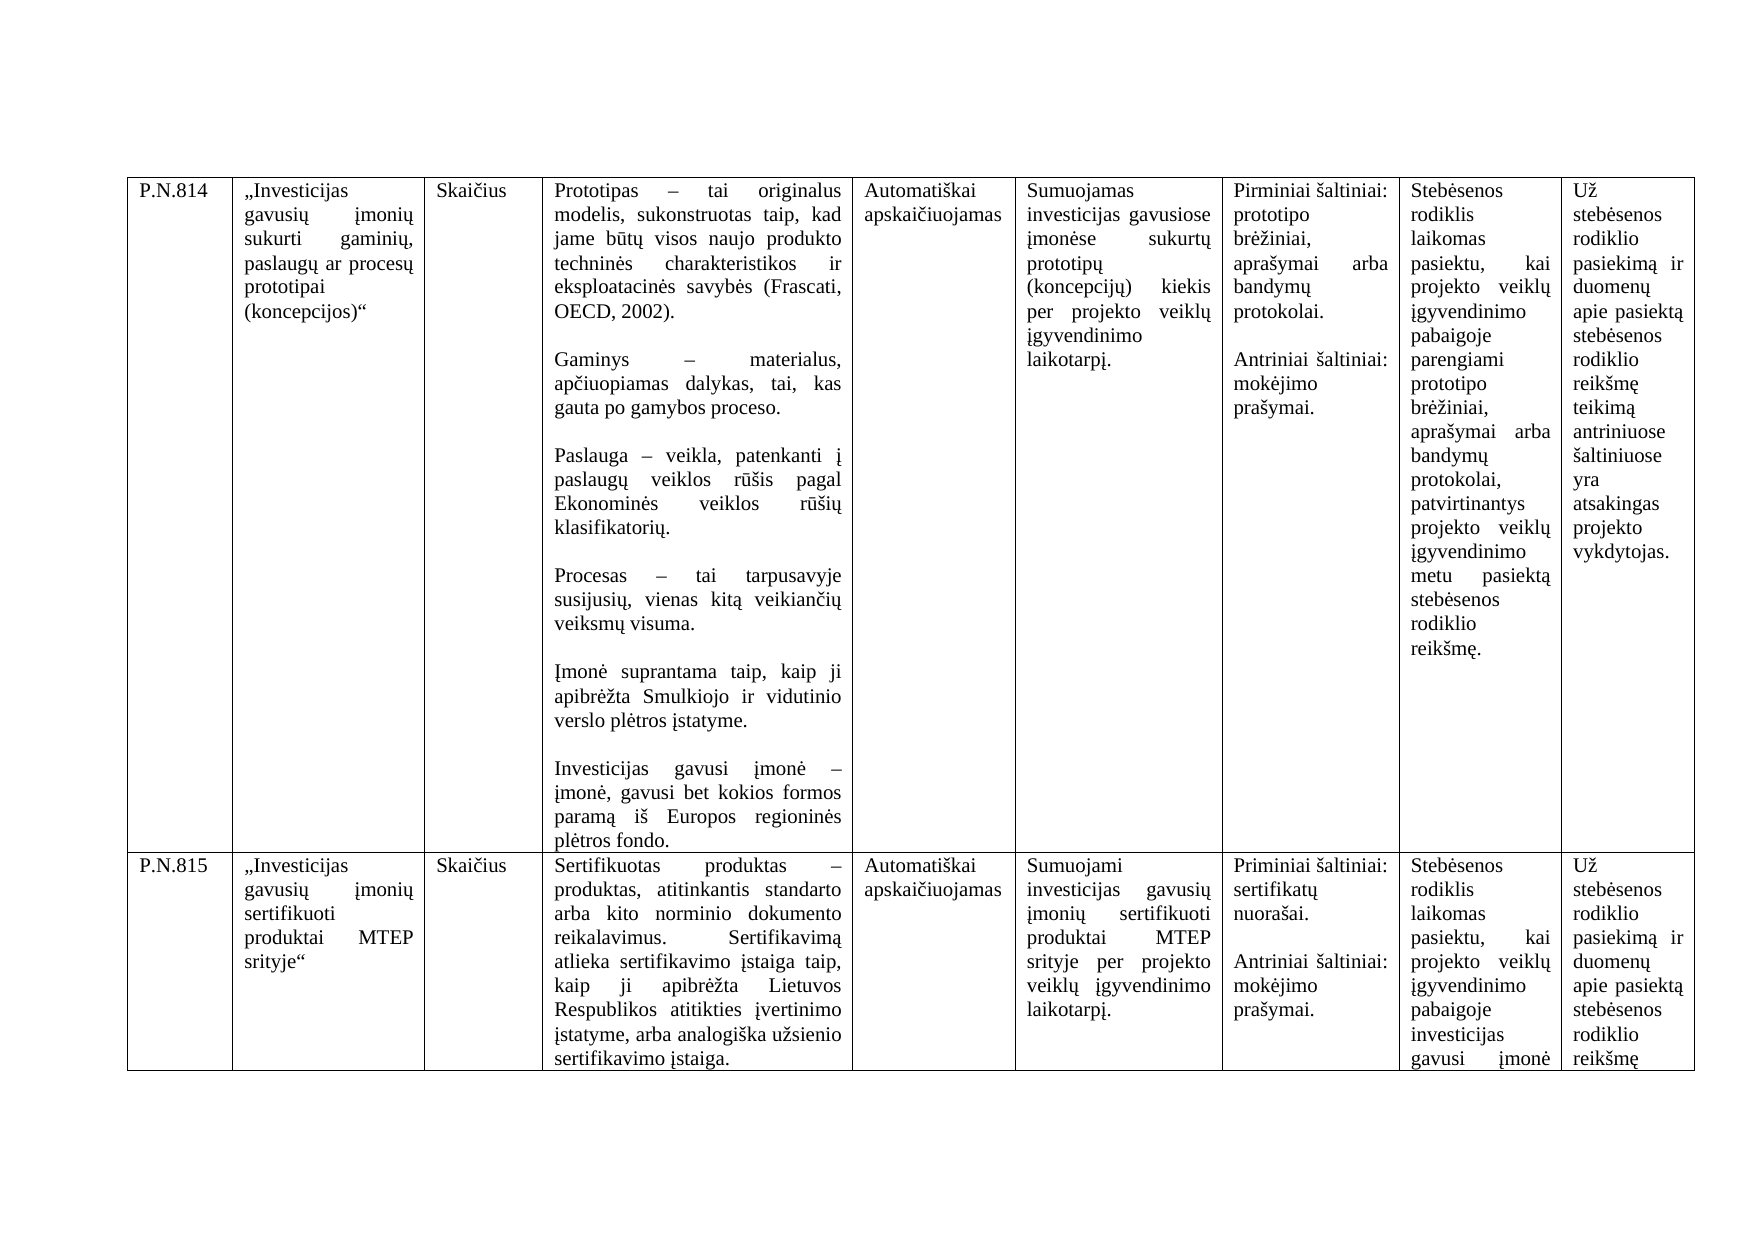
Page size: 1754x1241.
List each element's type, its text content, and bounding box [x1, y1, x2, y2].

table_cell Sumuojamas investicijas gavusiose įmonėse sukurtų prototipų (koncepcijų) kiekis per projekto veiklų įgyvendinimo laikotarpį. [1016, 178, 1222, 852]
table_cell „Investicijas gavusių įmonių sukurti gaminių, paslaugų ar procesų prototipai (koncepcijos)“ [233, 178, 424, 852]
table_cell Už stebėsenos rodiklio pasiekimą ir duomenų apie pasiektą stebėsenos rodiklio reikšmę [1562, 853, 1694, 1069]
table_cell Prototipas – tai originalus modelis, sukonstruotas taip, kad jame būtų visos naujo produkto techninės charakteristikos ir eksploatacinės savybės (Frascati, OECD, 2002). Gaminys – materialus, apčiuopiamas dalykas, tai, kas gauta po gamybos proceso. Paslauga – veikla, patenkanti į paslaugų veiklos rūšis pagal Ekonominės veiklos rūšių klasifikatorių. Procesas – tai tarpusavyje susijusių, vienas kitą veikiančių veiksmų visuma. Įmonė suprantama taip, kaip ji apibrėžta Smulkiojo ir vidutinio verslo plėtros įstatyme. Investicijas gavusi įmonė – įmonė, gavusi bet kokios formos paramą iš Europos regioninės plėtros fondo. [543, 178, 852, 852]
table_cell Priminiai šaltiniai: sertifikatų nuorašai. Antriniai šaltiniai: mokėjimo prašymai. [1223, 853, 1399, 1069]
table_cell Skaičius [425, 853, 542, 1069]
table_cell „Investicijas gavusių įmonių sertifikuoti produktai MTEP srityje“ [233, 853, 424, 1069]
table_cell P.N.815 [128, 853, 232, 1069]
table_cell Automatiškai apskaičiuojamas [853, 178, 1015, 852]
table_cell Už stebėsenos rodiklio pasiekimą ir duomenų apie pasiektą stebėsenos rodiklio reikšmę teikimą antriniuose šaltiniuose yra atsakingas projekto vykdytojas. [1562, 178, 1694, 852]
table_cell Stebėsenos rodiklis laikomas pasiektu, kai projekto veiklų įgyvendinimo pabaigoje parengiami prototipo brėžiniai, aprašymai arba bandymų protokolai, patvirtinantys projekto veiklų įgyvendinimo metu pasiektą stebėsenos rodiklio reikšmę. [1400, 178, 1561, 852]
table_cell Skaičius [425, 178, 542, 852]
table_cell Stebėsenos rodiklis laikomas pasiektu, kai projekto veiklų įgyvendinimo pabaigoje investicijas gavusi įmonė [1400, 853, 1561, 1069]
table_cell Automatiškai apskaičiuojamas [853, 853, 1015, 1069]
table_cell Sumuojami investicijas gavusių įmonių sertifikuoti produktai MTEP srityje per projekto veiklų įgyvendinimo laikotarpį. [1016, 853, 1222, 1069]
table_cell Sertifikuotas produktas – produktas, atitinkantis standarto arba kito norminio dokumento reikalavimus. Sertifikavimą atlieka sertifikavimo įstaiga taip, kaip ji apibrėžta Lietuvos Respublikos atitikties įvertinimo įstatyme, arba analogiška užsienio sertifikavimo įstaiga. [543, 853, 852, 1069]
table_cell Pirminiai šaltiniai: prototipo brėžiniai, aprašymai arba bandymų protokolai. Antriniai šaltiniai: mokėjimo prašymai. [1223, 178, 1399, 852]
table_cell P.N.814 [128, 178, 232, 852]
